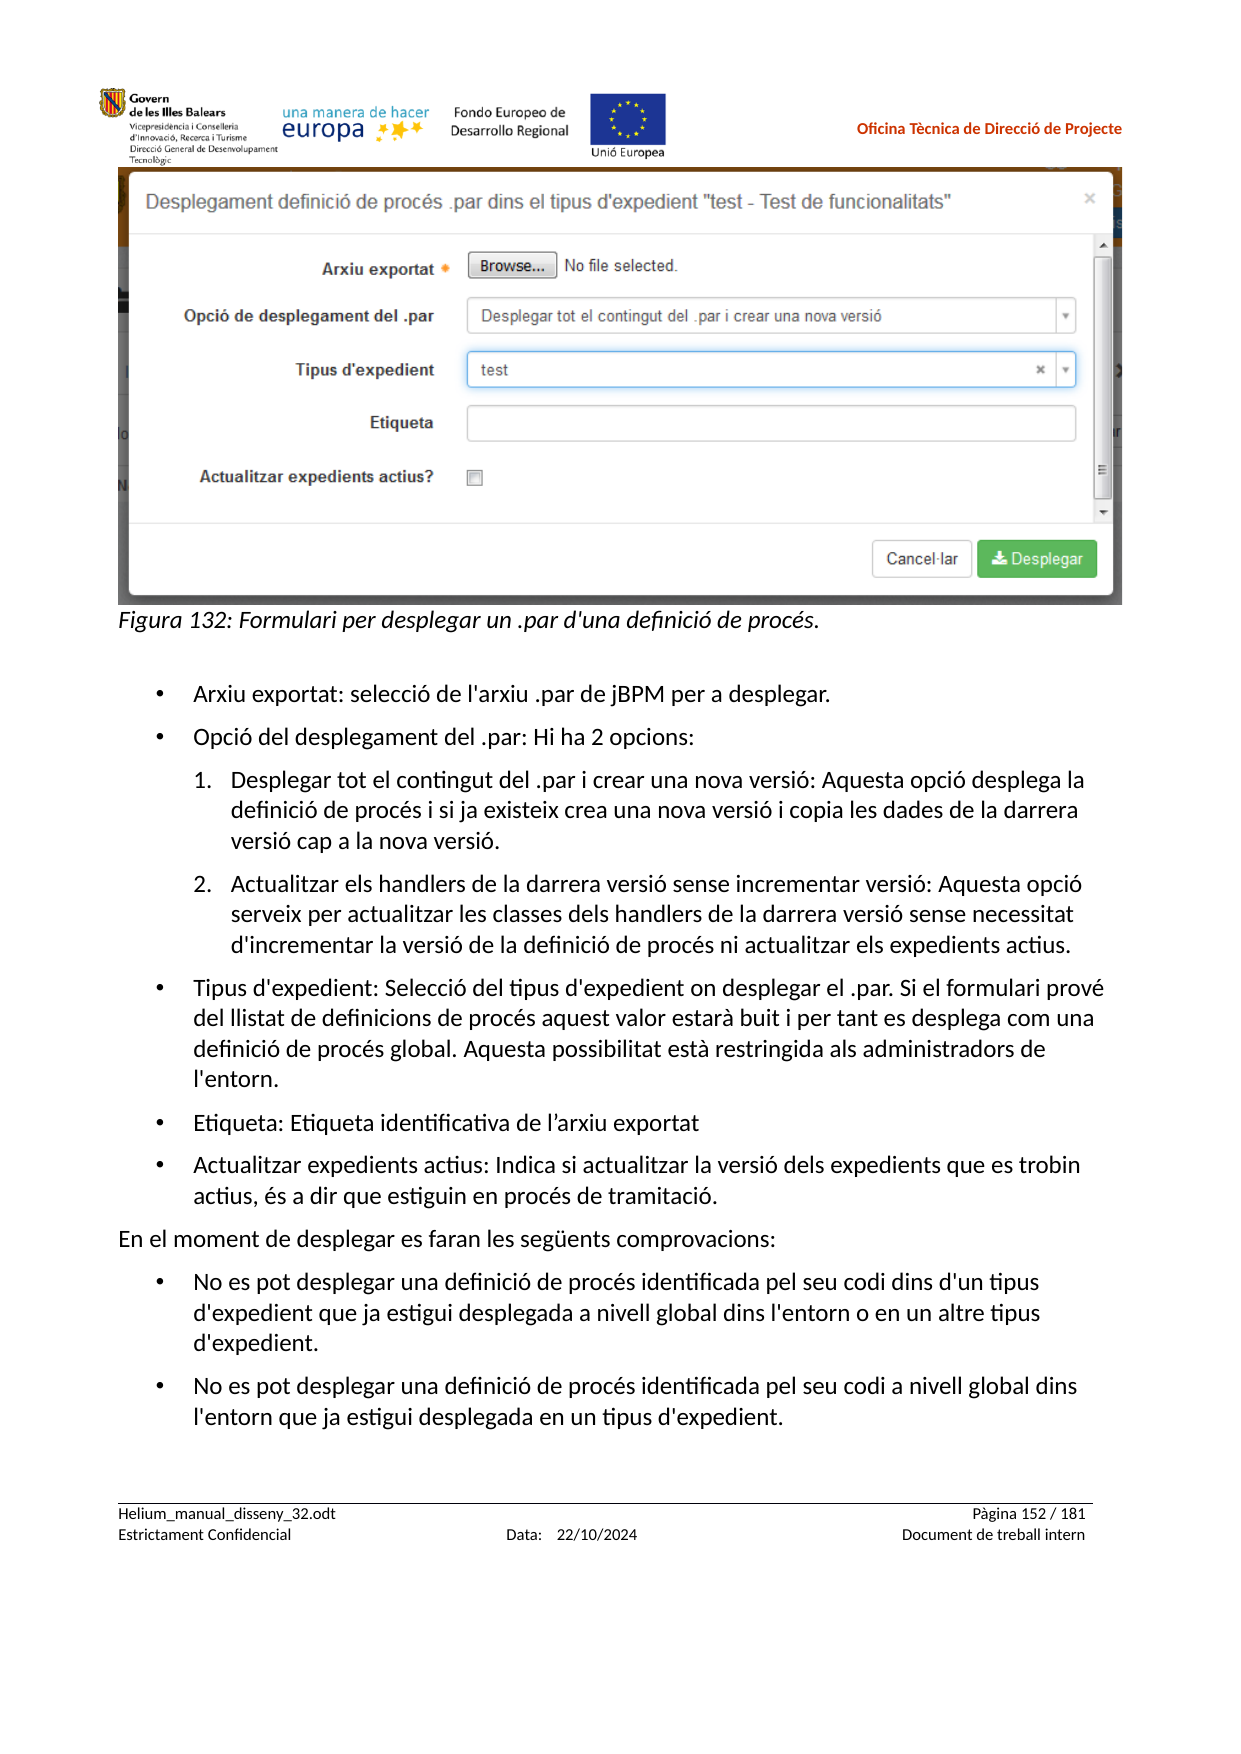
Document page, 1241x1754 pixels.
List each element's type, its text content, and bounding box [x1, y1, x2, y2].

text Figura 132: Formulari per desplegar un .par d'una definició de procés. [118, 605, 1122, 635]
list Arxiu exportat: selecció de l'arxiu .par de jBPM per a desplegar. [156, 678, 1122, 708]
picture [118, 167, 1123, 605]
list Actualitzar expedients actius: Indica si actualitzar la versió dels expedients que es trobin actius, és a dir que estiguin en procés de tramitació. [156, 1150, 1122, 1211]
list Etiqueta: Etiqueta identificativa de l’arxiu exportat [156, 1107, 1122, 1137]
list No es pot desplegar una definició de procés identificada pel seu codi a nivell global dins l'entorn que ja estigui desplegada en un tipus d'expedient. [156, 1370, 1122, 1431]
list No es pot desplegar una definició de procés identificada pel seu codi dins d'un tipus d'expedient que ja estigui desplegada a nivell global dins l'entorn o en un altre tipus d'expedient. [156, 1266, 1122, 1358]
list Actualitzar els handlers de la darrera versió sense incrementar versió: Aquesta opció serveix per actualitzar les classes dels handlers de la darrera versió sense necessitat d'incrementar la versió de la definició de procés ni actualitzar els expedients actius. [193, 868, 1122, 959]
text En el moment de desplegar es faran les següents comprovacions: [118, 1223, 1122, 1254]
list Tipus d'expedient: Selecció del tipus d'expedient on desplegar el .par. Si el formulari prové del llistat de definicions de procés aquest valor estarà buit i per tant es desplega com una definició de procés global. Aquesta possibilitat està restringida als administradors de l'entorn. [156, 972, 1122, 1094]
list Opció del desplegament del .par: Hi ha 2 opcions: [156, 721, 1122, 751]
list Desplegar tot el contingut del .par i crear una nova versió: Aquesta opció desplega la definició de procés i si ja existeix crea una nova versió i copia les dades de la darrera versió cap a la nova versió. [193, 764, 1122, 856]
picture [99, 87, 668, 166]
